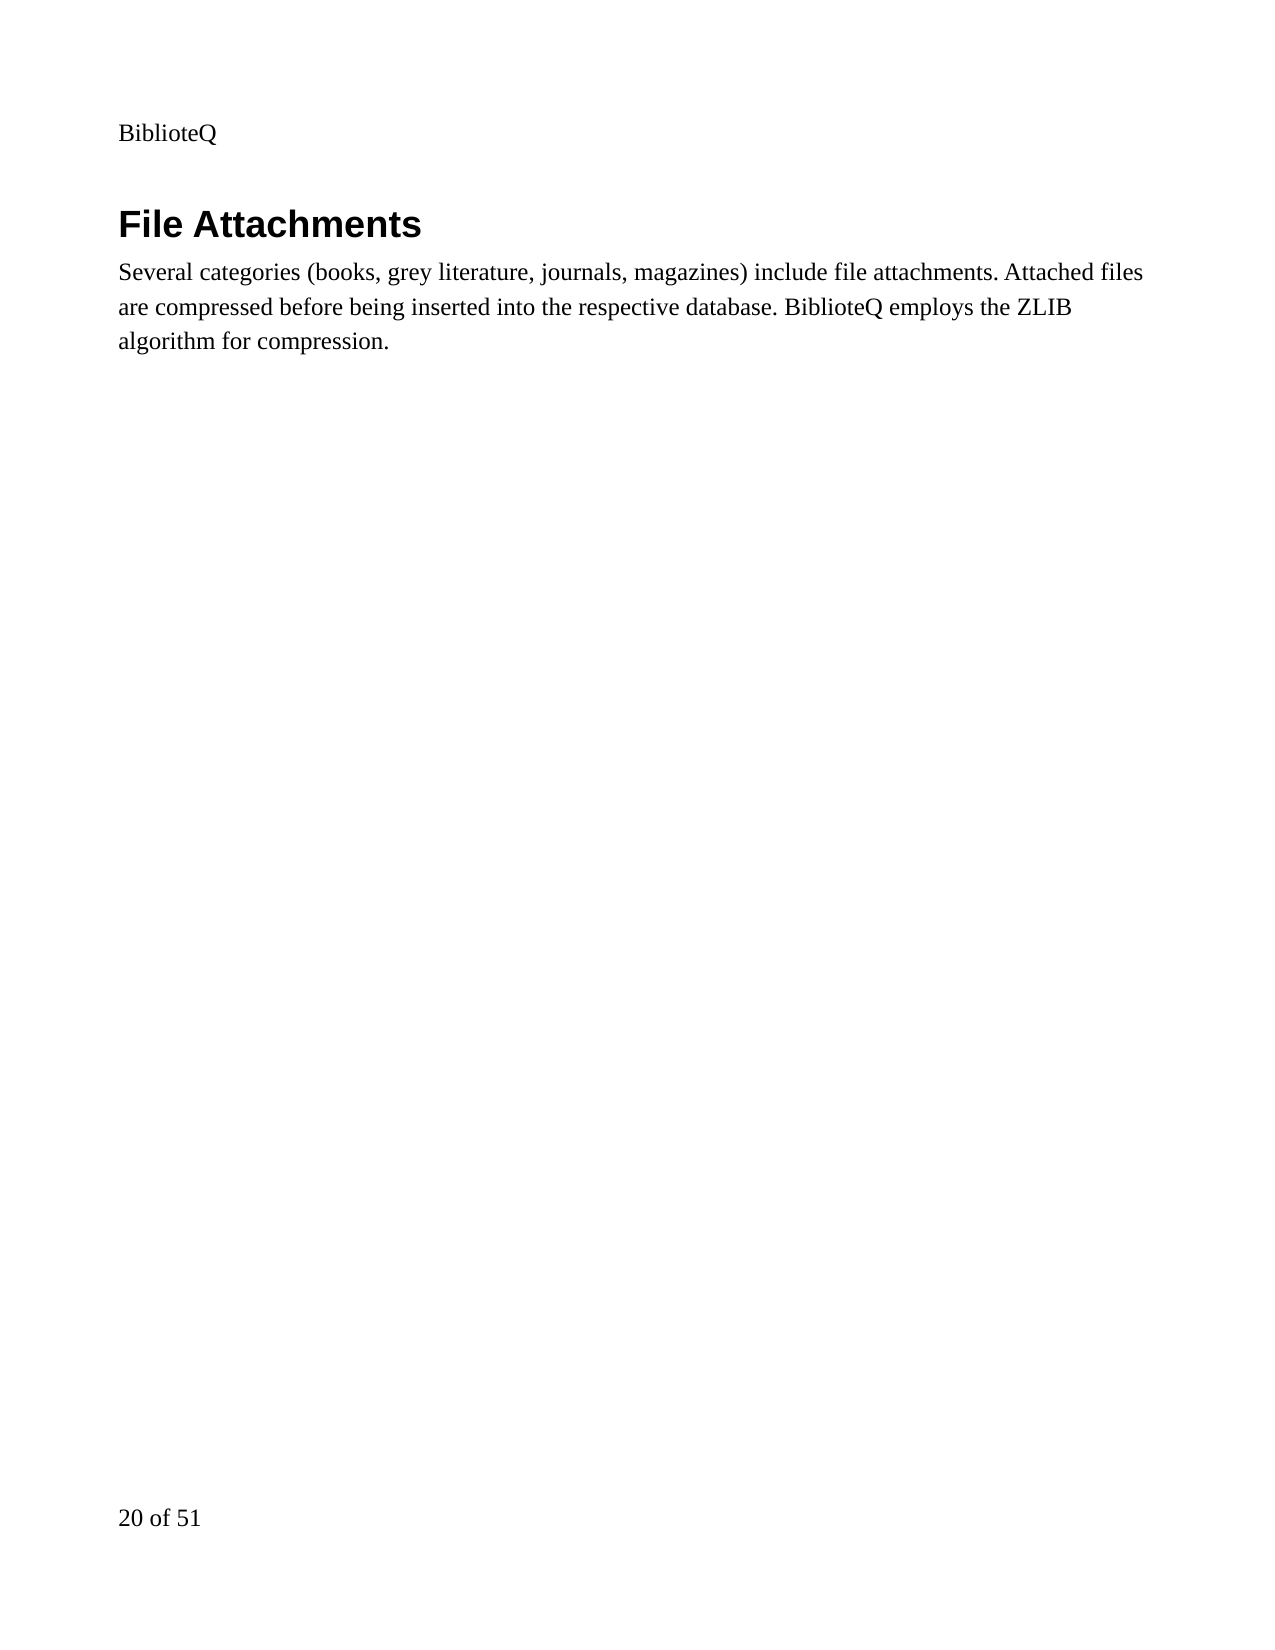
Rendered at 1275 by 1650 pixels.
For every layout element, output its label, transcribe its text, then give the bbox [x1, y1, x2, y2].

subtitle File Attachments [118, 201, 1157, 245]
text Several categories (books, grey literature, journals, magazines) include file attachments. Attached files are compressed before being inserted into the respective database. BiblioteQ employs the ZLIB algorithm for compression. [118, 257, 1157, 355]
